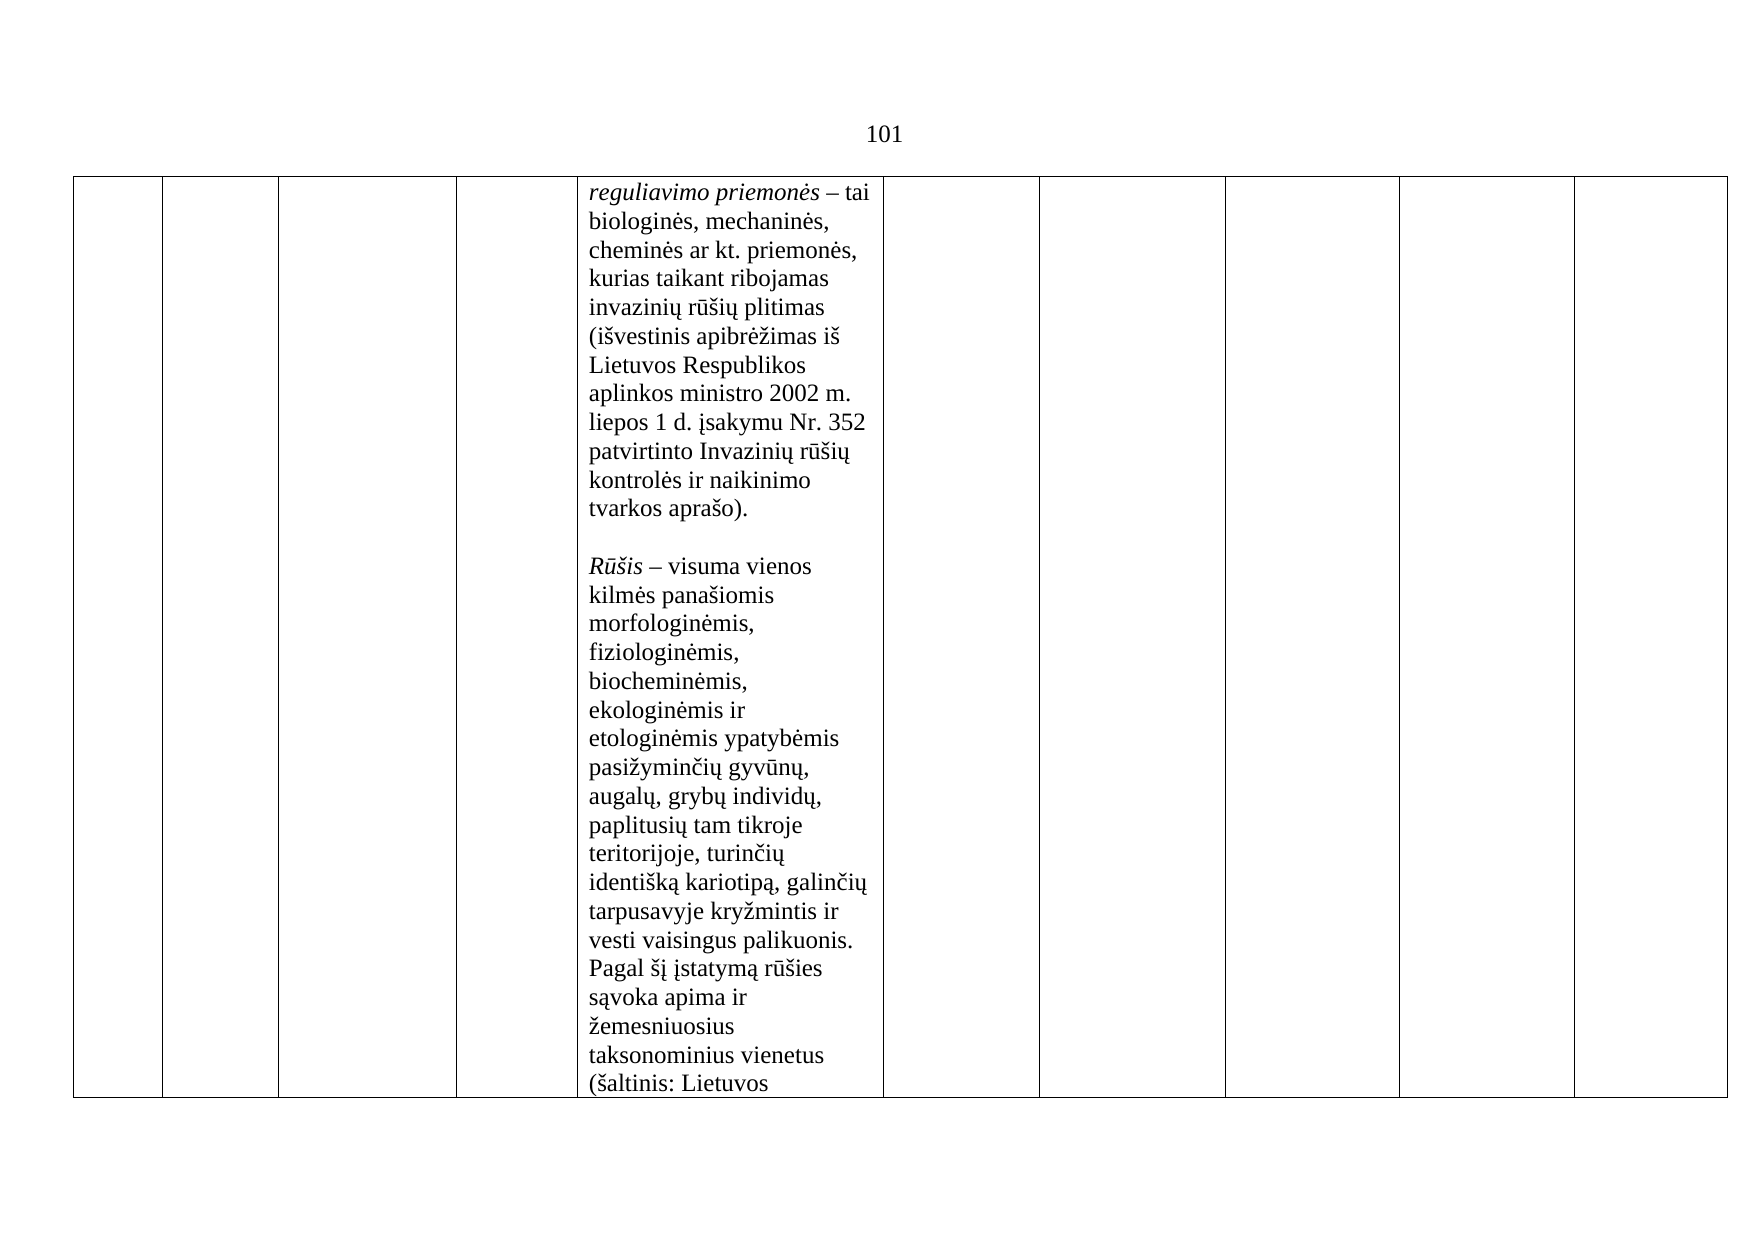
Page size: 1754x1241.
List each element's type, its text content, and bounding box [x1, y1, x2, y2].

table_cell [74, 177, 162, 1097]
table_cell [884, 177, 1039, 1097]
table_cell [1400, 177, 1574, 1097]
table_cell [1040, 177, 1225, 1097]
table_cell [457, 177, 577, 1097]
table_cell [1226, 177, 1399, 1097]
table_cell reguliavimo priemonės – tai biologinės, mechaninės, cheminės ar kt. priemonės, kurias taikant ribojamas invazinių rūšių plitimas (išvestinis apibrėžimas iš Lietuvos Respublikos aplinkos ministro 2002 m. liepos 1 d. įsakymu Nr. 352 patvirtinto Invazinių rūšių kontrolės ir naikinimo tvarkos aprašo). Rūšis – visuma vienos kilmės panašiomis morfologinėmis, fiziologinėmis, biocheminėmis, ekologinėmis ir etologinėmis ypatybėmis pasižyminčių gyvūnų, augalų, grybų individų, paplitusių tam tikroje teritorijoje, turinčių identišką kariotipą, galinčių tarpusavyje kryžmintis ir vesti vaisingus palikuonis. Pagal šį įstatymą rūšies sąvoka apima ir žemesniuosius taksonominius vienetus (šaltinis: Lietuvos [578, 177, 883, 1097]
table_cell [279, 177, 456, 1097]
table_cell [163, 177, 278, 1097]
table_cell [1575, 177, 1727, 1097]
